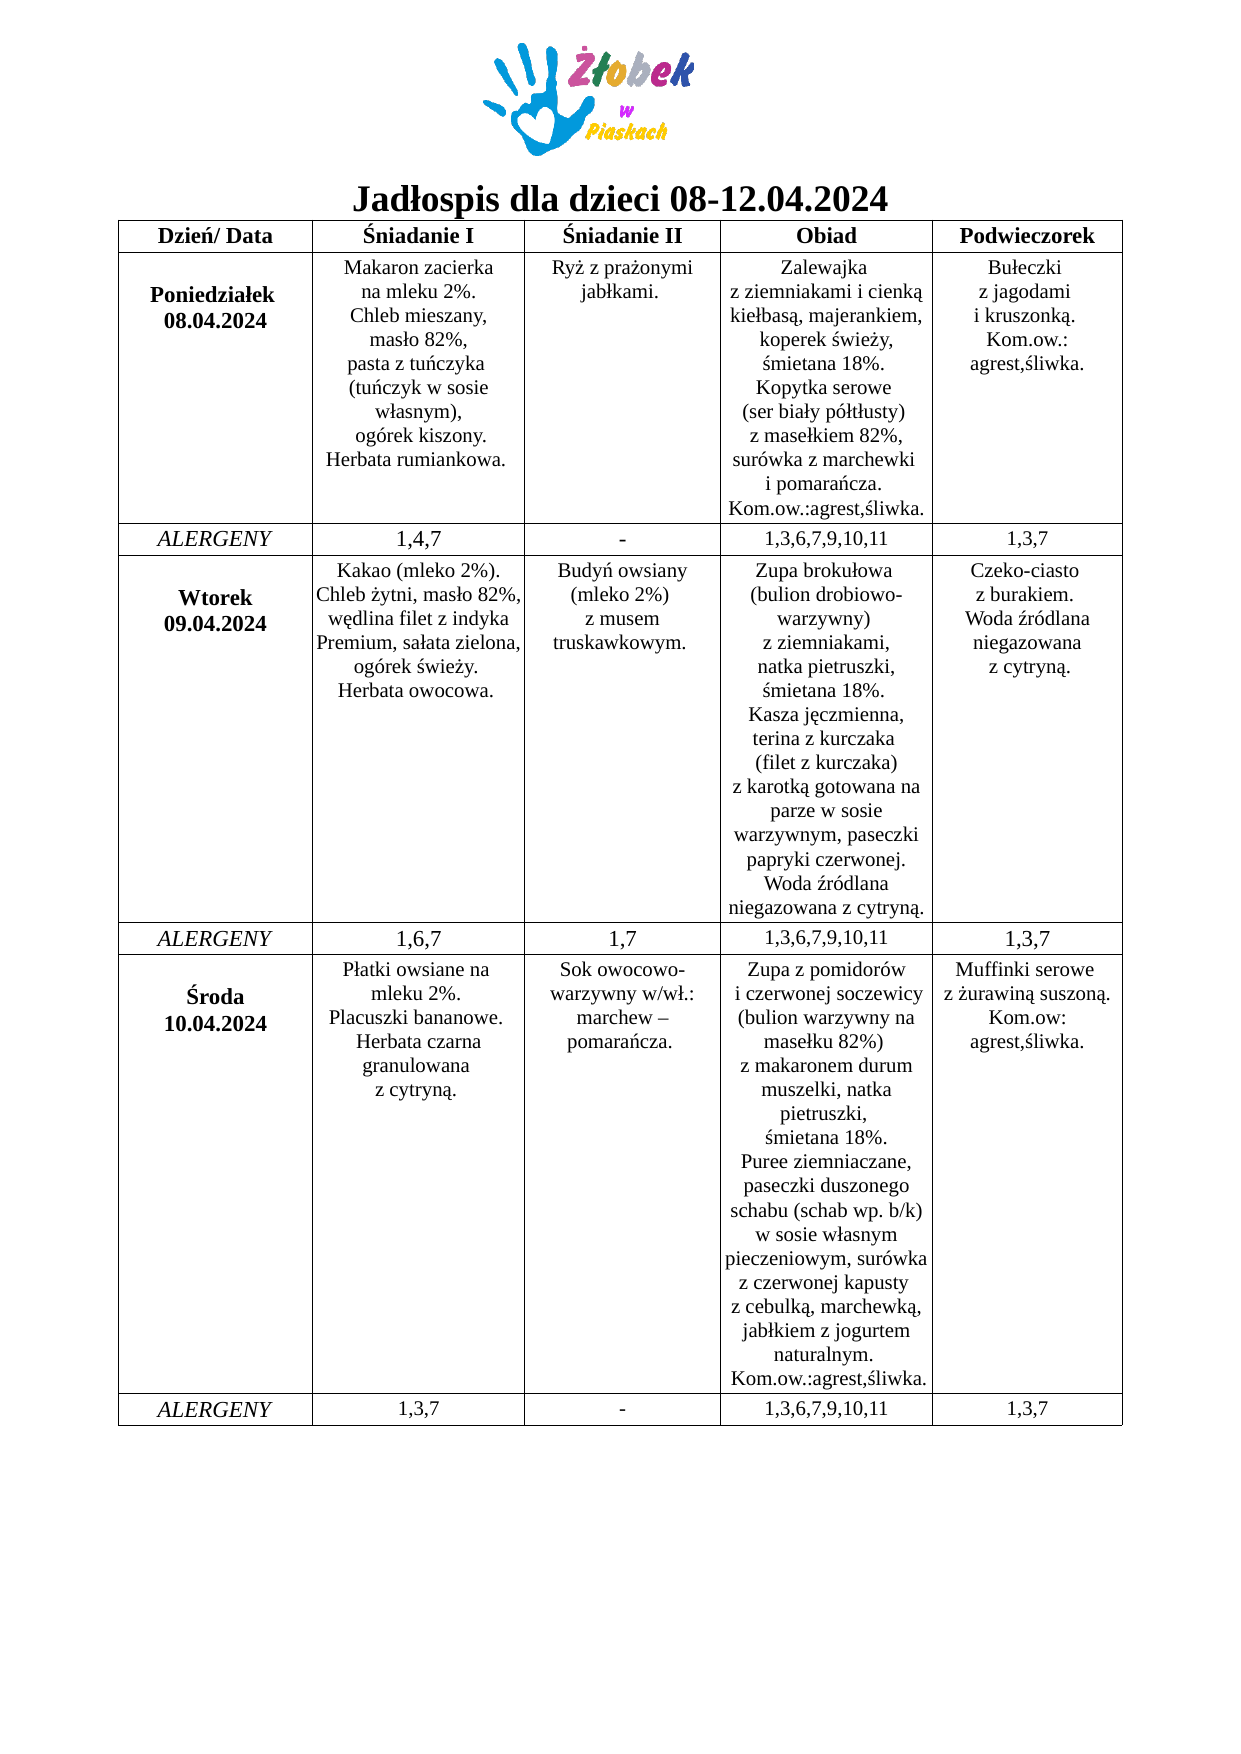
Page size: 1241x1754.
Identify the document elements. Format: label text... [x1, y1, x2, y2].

table_header Obiad [721, 221, 932, 252]
table_cell 1,4,7 [313, 524, 524, 555]
table_cell Płatki owsiane na mleku 2%. Placuszki bananowe. Herbata czarna granulowana z cytryną. [313, 955, 524, 1393]
table_cell Bułeczki z jagodami i kruszonką. Kom.ow.: agrest,śliwka. [933, 253, 1122, 522]
table_cell Zupa z pomidorów i czerwonej soczewicy (bulion warzywny na masełku 82%) z makaronem durum muszelki, natka pietruszki, śmietana 18%. Puree ziemniaczane, paseczki duszonego schabu (schab wp. b/k) w sosie własnym pieczeniowym, surówka z czerwonej kapusty z cebulką, marchewką, jabłkiem z jogurtem naturalnym. Kom.ow.:agrest,śliwka. [721, 955, 932, 1393]
table_cell 1,3,7 [933, 923, 1122, 954]
table_cell ALERGENY [119, 923, 312, 954]
table_cell Makaron zacierka na mleku 2%. Chleb mieszany, masło 82%, pasta z tuńczyka (tuńczyk w sosie własnym), ogórek kiszony. Herbata rumiankowa. [313, 253, 524, 522]
table_cell 1,6,7 [313, 923, 524, 954]
table_cell ALERGENY [119, 524, 312, 555]
table_header Śniadanie I [313, 221, 524, 252]
table_header Podwieczorek [933, 221, 1122, 252]
table_cell ALERGENY [119, 1394, 312, 1425]
picture [518, 108, 554, 143]
table_cell - [525, 524, 720, 555]
table_cell Czeko-ciasto z burakiem. Woda źródlana niegazowana z cytryną. [933, 556, 1122, 922]
table_cell Zalewajka z ziemniakami i cienką kiełbasą, majerankiem, koperek świeży, śmietana 18%. Kopytka serowe (ser biały półtłusty) z masełkiem 82%, surówka z marchewki i pomarańcza. Kom.ow.:agrest,śliwka. [721, 253, 932, 522]
table_cell Poniedziałek 08.04.2024 [119, 253, 312, 522]
table_cell Środa 10.04.2024 [119, 955, 312, 1393]
table_cell Kakao (mleko 2%). Chleb żytni, masło 82%, wędlina filet z indyka Premium, sałata zielona, ogórek świeży. Herbata owocowa. [313, 556, 524, 922]
table_cell 1,3,6,7,9,10,11 [721, 923, 932, 954]
table_cell Muffinki serowe z żurawiną suszoną. Kom.ow: agrest,śliwka. [933, 955, 1122, 1393]
table_cell 1,7 [525, 923, 720, 954]
table_cell Zupa brokułowa (bulion drobiowo-warzywny) z ziemniakami, natka pietruszki, śmietana 18%. Kasza jęczmienna, terina z kurczaka (filet z kurczaka) z karotką gotowana na parze w sosie warzywnym, paseczki papryki czerwonej. Woda źródlana niegazowana z cytryną. [721, 556, 932, 922]
table_cell Sok owocowo-warzywny w/wł.: marchew – pomarańcza. [525, 955, 720, 1393]
table_cell - [525, 1394, 720, 1425]
table_header Dzień/ Data [119, 221, 312, 252]
table_cell 1,3,7 [933, 1394, 1122, 1425]
text Jadłospis dla dzieci 08-12.04.2024 [118, 176, 1122, 219]
table_cell 1,3,6,7,9,10,11 [721, 1394, 932, 1425]
table_cell 1,3,7 [313, 1394, 524, 1425]
table_cell Budyń owsiany (mleko 2%) z musem truskawkowym. [525, 556, 720, 922]
picture [483, 43, 694, 156]
table_cell 1,3,6,7,9,10,11 [721, 524, 932, 555]
table_cell Ryż z prażonymi jabłkami. [525, 253, 720, 522]
table_cell Wtorek 09.04.2024 [119, 556, 312, 922]
table_header Śniadanie II [525, 221, 720, 252]
table_cell 1,3,7 [933, 524, 1122, 555]
